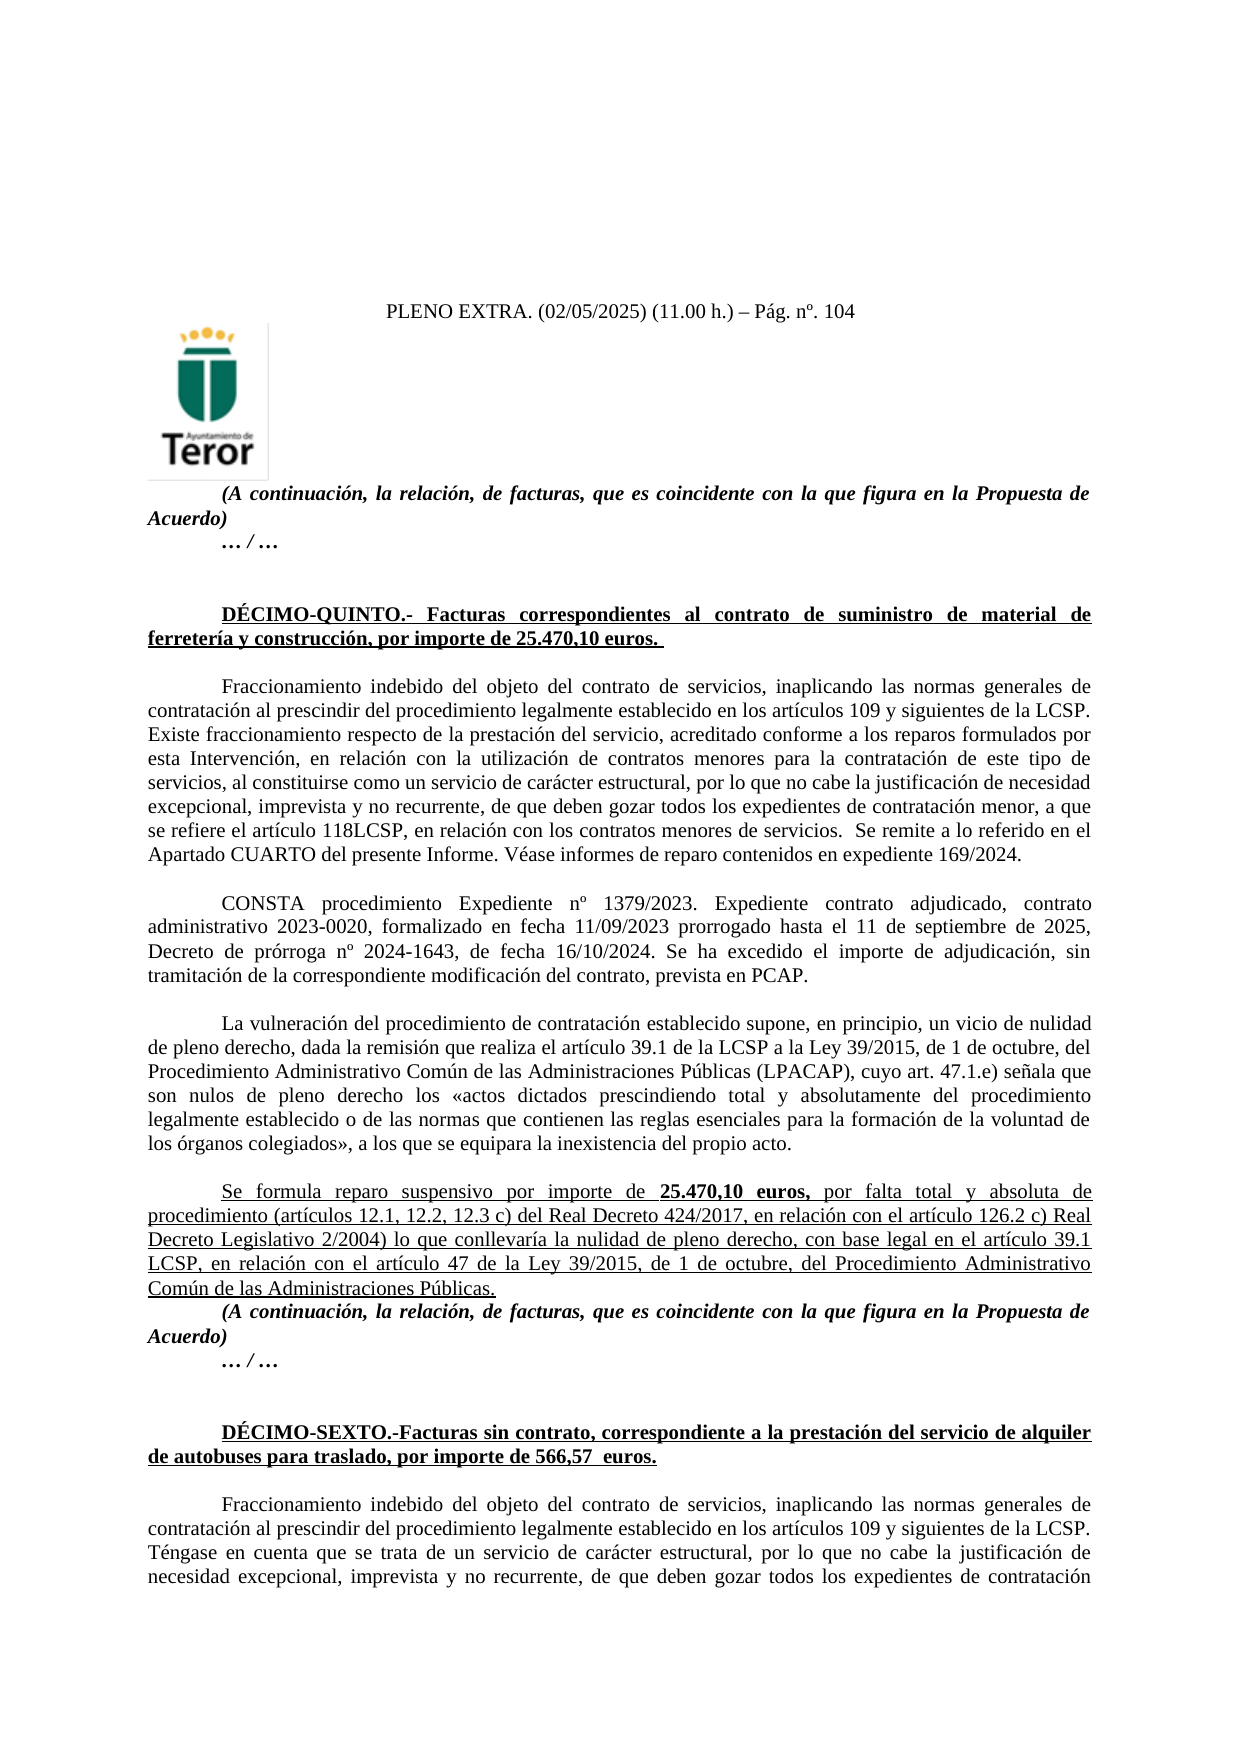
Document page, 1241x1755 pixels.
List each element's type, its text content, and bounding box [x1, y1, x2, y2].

text (A continuación, la relación, de facturas, que es coincidente con la que figura en la Propuesta de Acuerdo) [148, 481, 1093, 529]
text Fraccionamiento indebido del objeto del contrato de servicios, inaplicando las normas generales de contratación al prescindir del procedimiento legalmente establecido en los artículos 109 y siguientes de la LCSP. Téngase en cuenta que se trata de un servicio de carácter estructural, por lo que no cabe la justificación de necesidad excepcional, imprevista y no recurrente, de que deben gozar todos los expedientes de contratación [148, 1492, 1093, 1588]
text La vulneración del procedimiento de contratación establecido supone, en principio, un vicio de nulidad de pleno derecho, dada la remisión que realiza el artículo 39.1 de la LCSP a la Ley 39/2015, de 1 de octubre, del Procedimiento Administrativo Común de las Administraciones Públicas (LPACAP), cuyo art. 47.1.e) señala que son nulos de pleno derecho los «actos dictados prescindiendo total y absolutamente del procedimiento legalmente establecido o de las normas que contienen las reglas esenciales para la formación de la voluntad de los órganos colegiados», a los que se equipara la inexistencia del propio acto. [148, 1011, 1093, 1155]
text Fraccionamiento indebido del objeto del contrato de servicios, inaplicando las normas generales de contratación al prescindir del procedimiento legalmente establecido en los artículos 109 y siguientes de la LCSP. Existe fraccionamiento respecto de la prestación del servicio, acreditado conforme a los reparos formulados por esta Intervención, en relación con la utilización de contratos menores para la contratación de este tipo de servicios, al constituirse como un servicio de carácter estructural, por lo que no cabe la justificación de necesidad excepcional, imprevista y no recurrente, de que deben gozar todos los expedientes de contratación menor, a que se refiere el artículo 118LCSP, en relación con los contratos menores de servicios. Se remite a lo referido en el Apartado CUARTO del presente Informe. Véase informes de reparo contenidos en expediente 169/2024. [148, 674, 1093, 866]
text DÉCIMO-QUINTO.- Facturas correspondientes al contrato de suministro de material de ferretería y construcción, por importe de 25.470,10 euros. [148, 602, 1093, 650]
text … / … [148, 529, 1093, 553]
text Se formula reparo suspensivo por importe de 25.470,10 euros, por falta total y absoluta de procedimiento (artículos 12.1, 12.2, 12.3 c) del Real Decreto 424/2017, en relación con el artículo 126.2 c) Real Decreto Legislativo 2/2004) lo que conllevaría la nulidad de pleno derecho, con base legal en el artículo 39.1 LCSP, en relación con el artículo 47 de la Ley 39/2015, de 1 de octubre, del Procedimiento Administrativo Común de las Administraciones Públicas. [148, 1179, 1093, 1299]
text DÉCIMO-SEXTO.-Facturas sin contrato, correspondiente a la prestación del servicio de alquiler de autobuses para traslado, por importe de 566,57 euros. [148, 1420, 1093, 1468]
text CONSTA procedimiento Expediente nº 1379/2023. Expediente contrato adjudicado, contrato administrativo 2023-0020, formalizado en fecha 11/09/2023 prorrogado hasta el 11 de septiembre de 2025, Decreto de prórroga nº 2024-1643, de fecha 16/10/2024. Se ha excedido el importe de adjudicación, sin tramitación de la correspondiente modificación del contrato, prevista en PCAP. [148, 890, 1093, 987]
text (A continuación, la relación, de facturas, que es coincidente con la que figura en la Propuesta de Acuerdo) [148, 1299, 1093, 1348]
text … / … [148, 1348, 1093, 1372]
